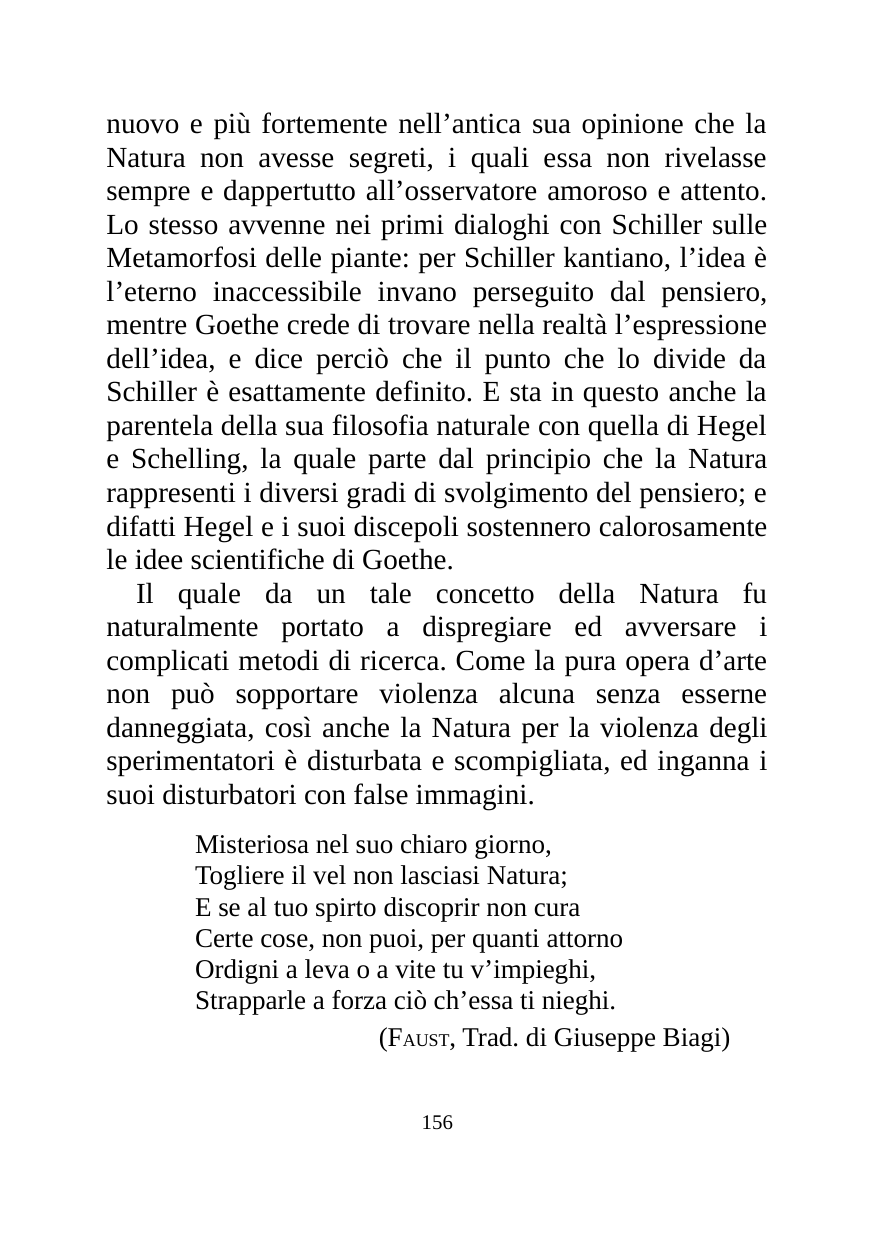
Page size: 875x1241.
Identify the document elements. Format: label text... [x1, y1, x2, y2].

text Misteriosa nel suo chiaro giorno, Togliere il vel non lasciasi Natura; E se al tuo spirto discoprir non cura Certe cose, non puoi, per quanti attorno Ordigni a leva o a vite tu v’impieghi, Strapparle a forza ciò ch’essa ti nieghi. [195, 828, 768, 1015]
text nuovo e più fortemente nell’antica sua opinione che la Natura non avesse segreti, i quali essa non rivelasse sempre e dappertutto all’osservatore amoroso e attento. Lo stesso avvenne nei primi dialoghi con Schiller sulle Metamorfosi delle piante: per Schiller kantiano, l’idea è l’eterno inaccessibile invano perseguito dal pensiero, mentre Goethe crede di trovare nella realtà l’espressione dell’idea, e dice perciò che il punto che lo divide da Schiller è esattamente definito. E sta in questo anche la parentela della sua filosofia naturale con quella di Hegel e Schelling, la quale parte dal principio che la Natura rappresenti i diversi gradi di svolgimento del pensiero; e difatti Hegel e i suoi discepoli sostennero calorosamente le idee scientifiche di Goethe. [106, 106, 768, 576]
text Il quale da un tale concetto della Natura fu naturalmente portato a dispregiare ed avversare i complicati metodi di ricerca. Come la pura opera d’arte non può sopportare violenza alcuna senza esserne danneggiata, così anche la Natura per la violenza degli sperimentatori è disturbata e scompigliata, ed inganna i suoi disturbatori con false immagini. [106, 576, 768, 811]
text (Faust, Trad. di Giuseppe Biagi) [106, 1021, 730, 1052]
